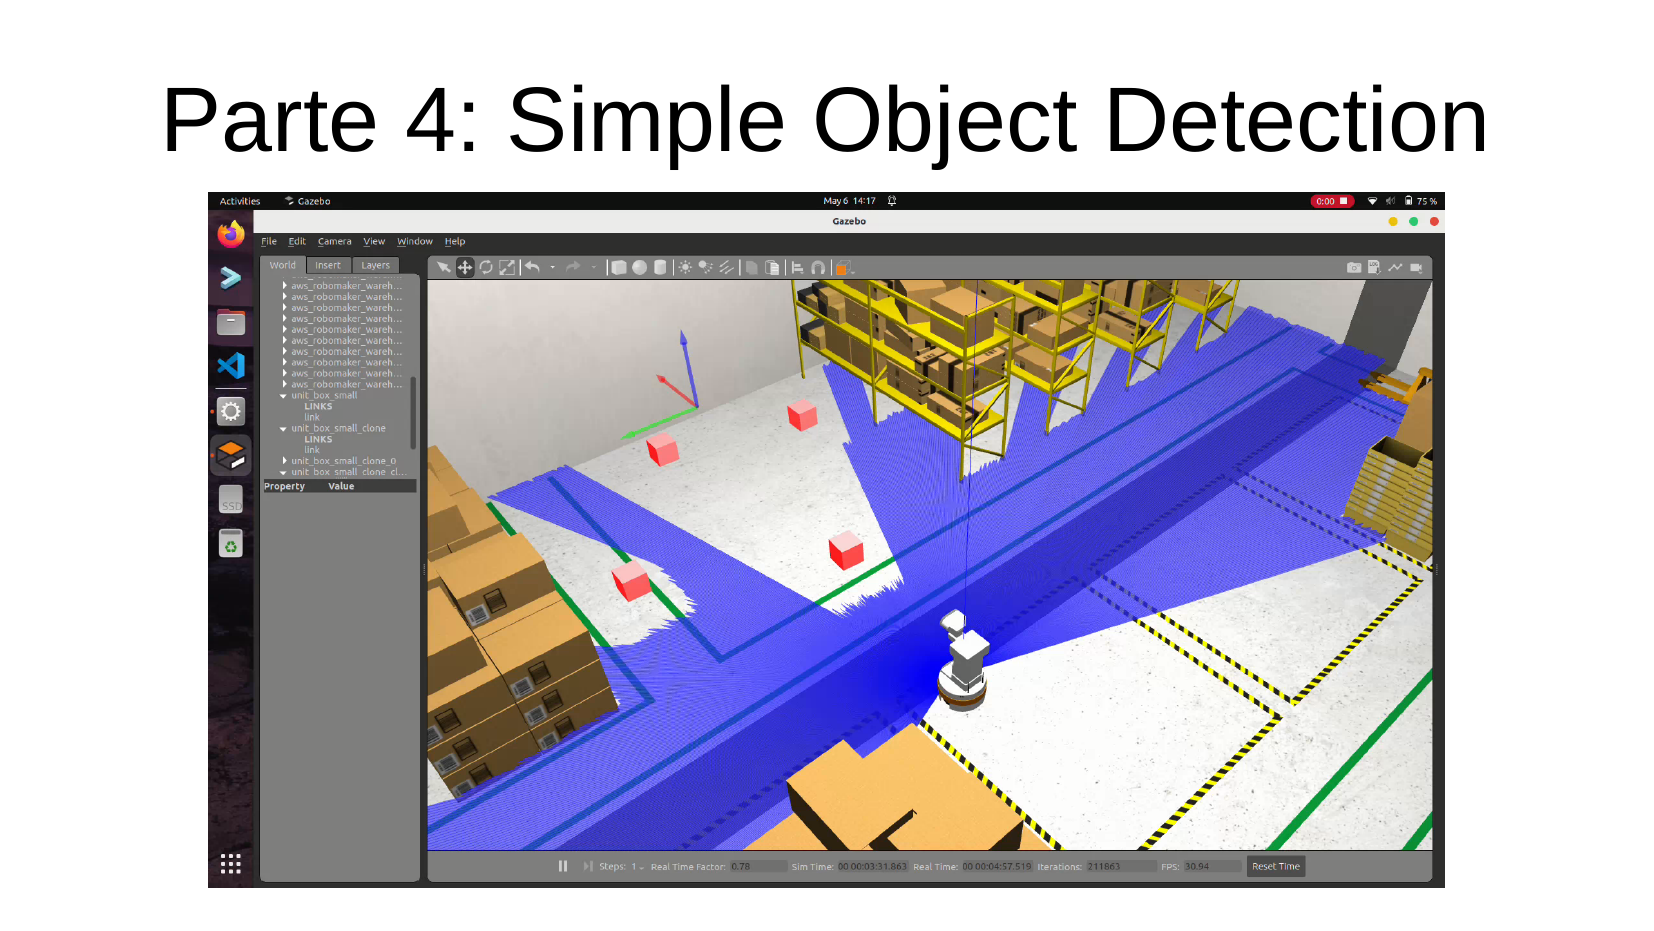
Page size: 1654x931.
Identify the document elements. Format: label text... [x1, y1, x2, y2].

title Parte 4: Simple Object Detection [82, 37, 1571, 193]
text_box [208, 192, 1446, 889]
